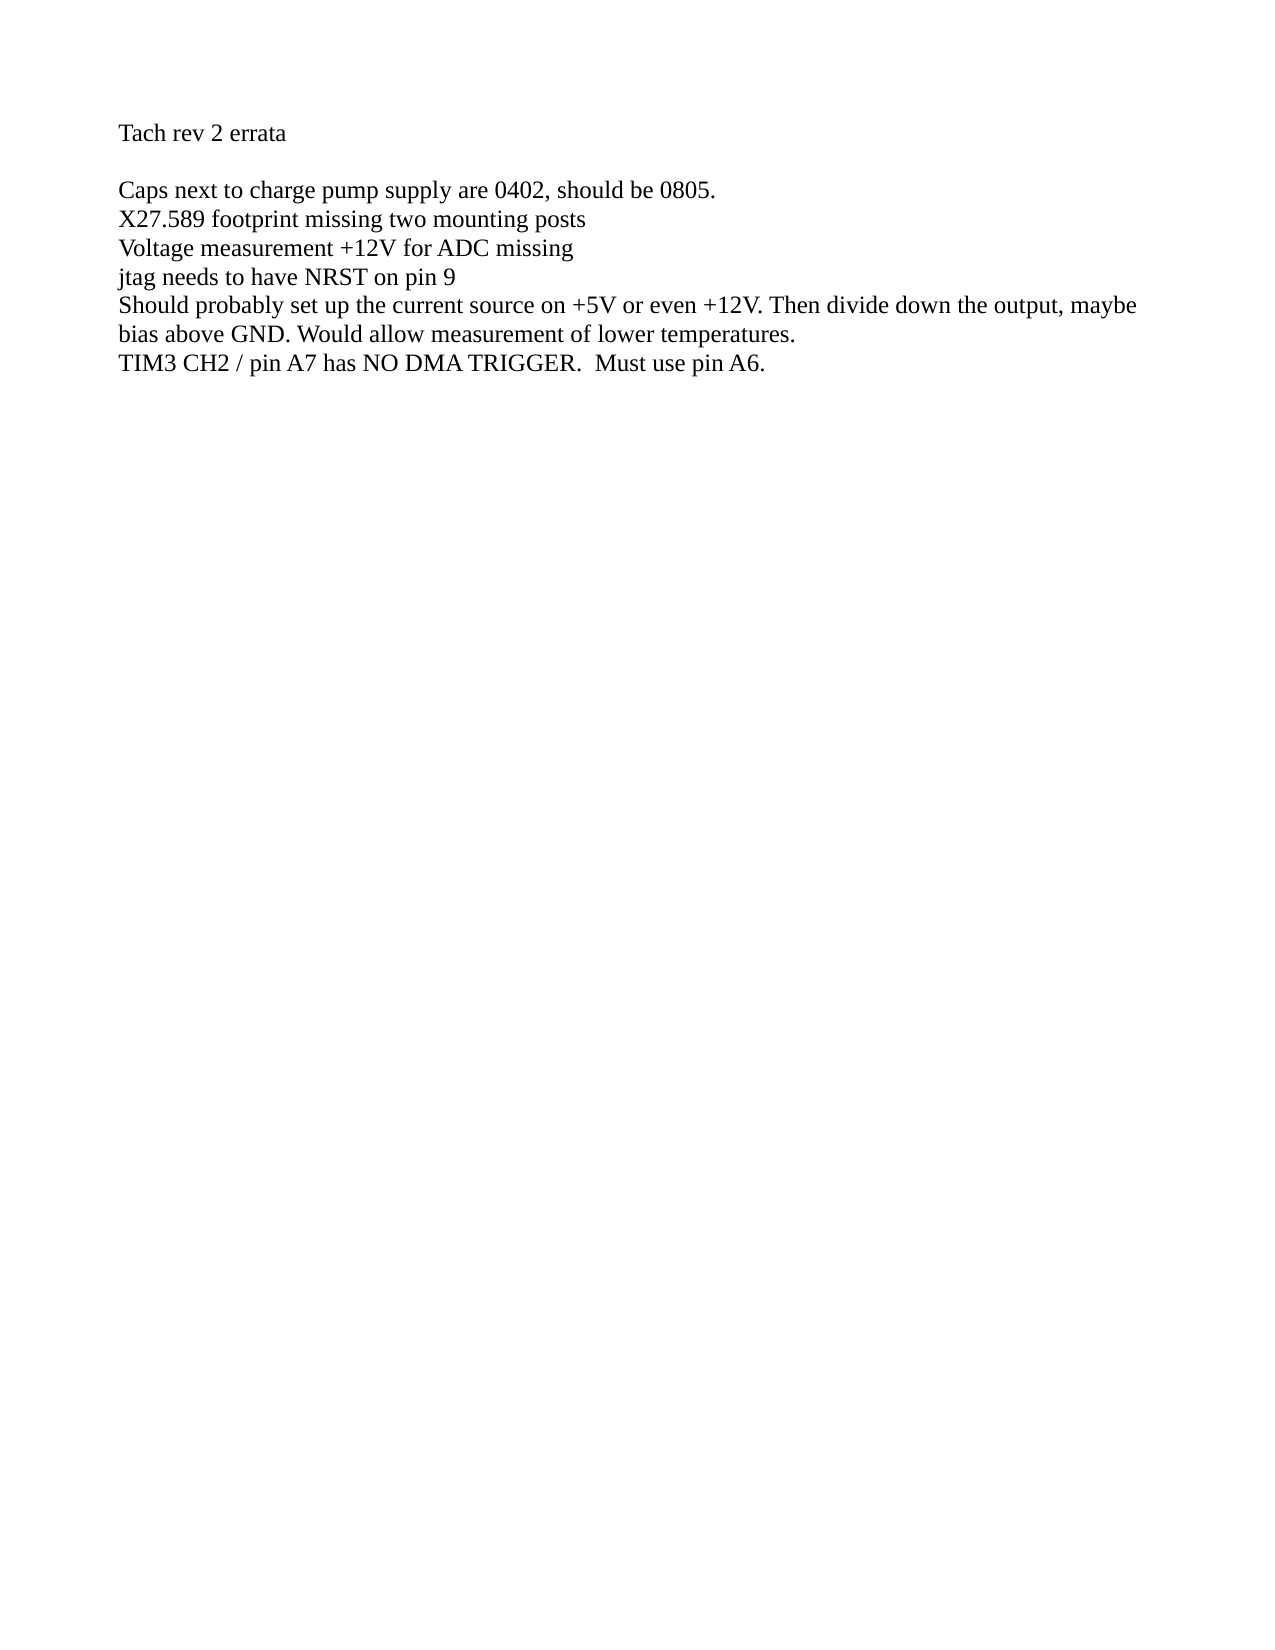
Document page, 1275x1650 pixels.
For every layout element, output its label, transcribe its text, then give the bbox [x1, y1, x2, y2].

text Tach rev 2 errata [118, 118, 1157, 147]
text Voltage measurement +12V for ADC missing [118, 233, 1157, 262]
text Should probably set up the current source on +5V or even +12V. Then divide down the output, maybe bias above GND. Would allow measurement of lower temperatures. [118, 291, 1157, 348]
text TIM3 CH2 / pin A7 has NO DMA TRIGGER. Must use pin A6. [118, 348, 1157, 377]
text X27.589 footprint missing two mounting posts [118, 204, 1157, 233]
text Caps next to charge pump supply are 0402, should be 0805. [118, 176, 1157, 204]
text jtag needs to have NRST on pin 9 [118, 262, 1157, 291]
